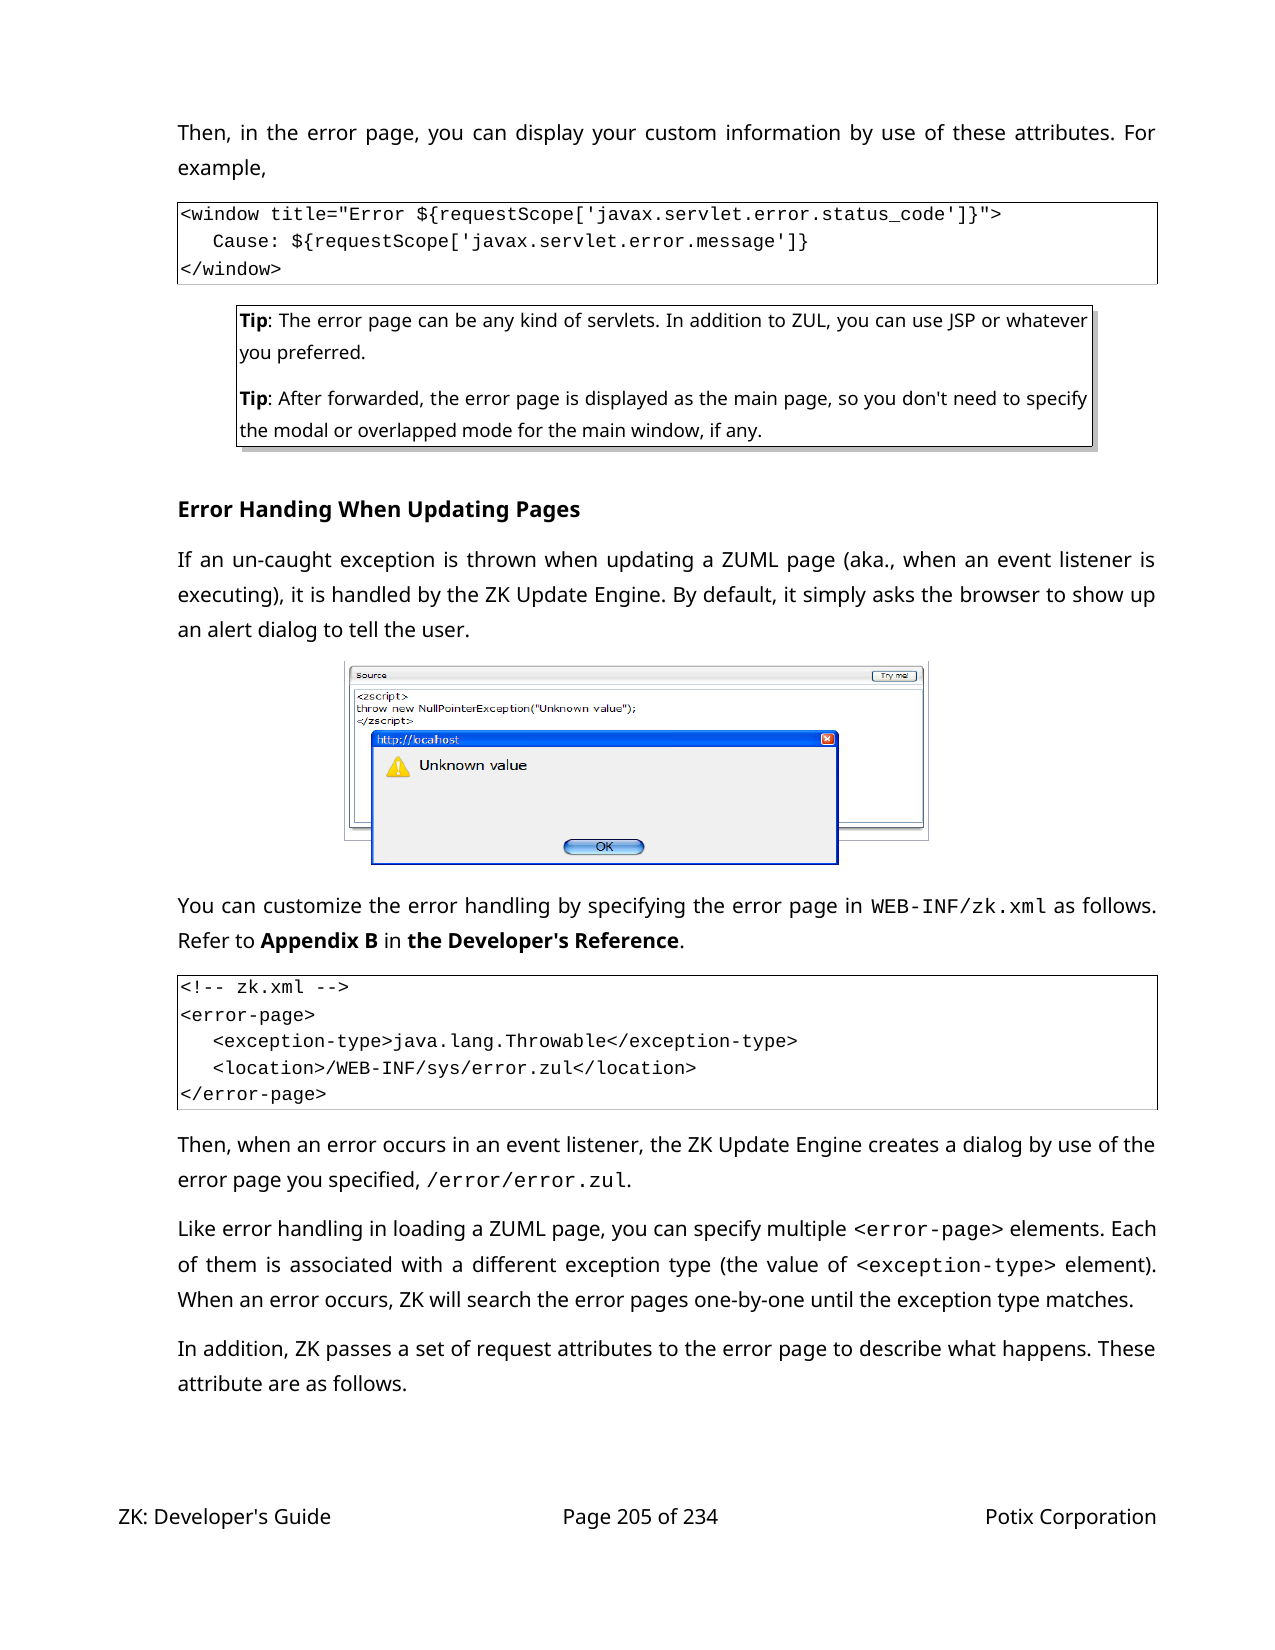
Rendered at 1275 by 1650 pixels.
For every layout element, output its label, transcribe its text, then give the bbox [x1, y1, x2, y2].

text <window title="Error ${requestScope['javax.servlet.error.status_code']}"> [178, 203, 1157, 226]
text </window> [178, 257, 1157, 284]
text Then, when an error occurs in an event listener, the ZK Update Engine creates a dialog by use of the error page you specified, /error/error.zul. [177, 1130, 1157, 1194]
text Like error handling in loading a ZUML page, you can specify multiple <error-page> elements. Each of them is associated with a different exception type (the value of <exception-type> element). When an error occurs, ZK will search the error pages one-by-one until the exception type matches. [177, 1214, 1157, 1314]
text <error-page> <exception-type>java.lang.Throwable</exception-type> <location>/WEB-INF/sys/error.zul</location> </error-page> [178, 1002, 1157, 1109]
text Tip: The error page can be any kind of servlets. In addition to ZUL, you can use JSP or whatever you preferred. [237, 306, 1092, 365]
text <!-- zk.xml --> [178, 976, 1157, 999]
text If an un-caught exception is thrown when updating a ZUML page (aka., when an event listener is executing), it is handled by the ZK Update Engine. By default, it simply asks the browser to show up an alert dialog to tell the user. [177, 545, 1157, 644]
picture [342, 661, 933, 867]
text Tip: After forwarded, the error page is displayed as the main page, so you don't need to specify the modal or overlapped mode for the main window, if any. [237, 382, 1092, 446]
text In addition, ZK passes a set of request attributes to the error page to describe what happens. These attribute are as follows. [177, 1334, 1157, 1398]
text You can customize the error handling by specifying the error page in WEB-INF/zk.xml as follows. Refer to Appendix B in the Developer's Reference. [177, 891, 1157, 955]
subtitle Error Handing When Updating Pages [177, 494, 1157, 524]
text Then, in the error page, you can display your custom information by use of these attributes. For example, [177, 118, 1157, 182]
text Cause: ${requestScope['javax.servlet.error.message']} [178, 229, 1157, 254]
